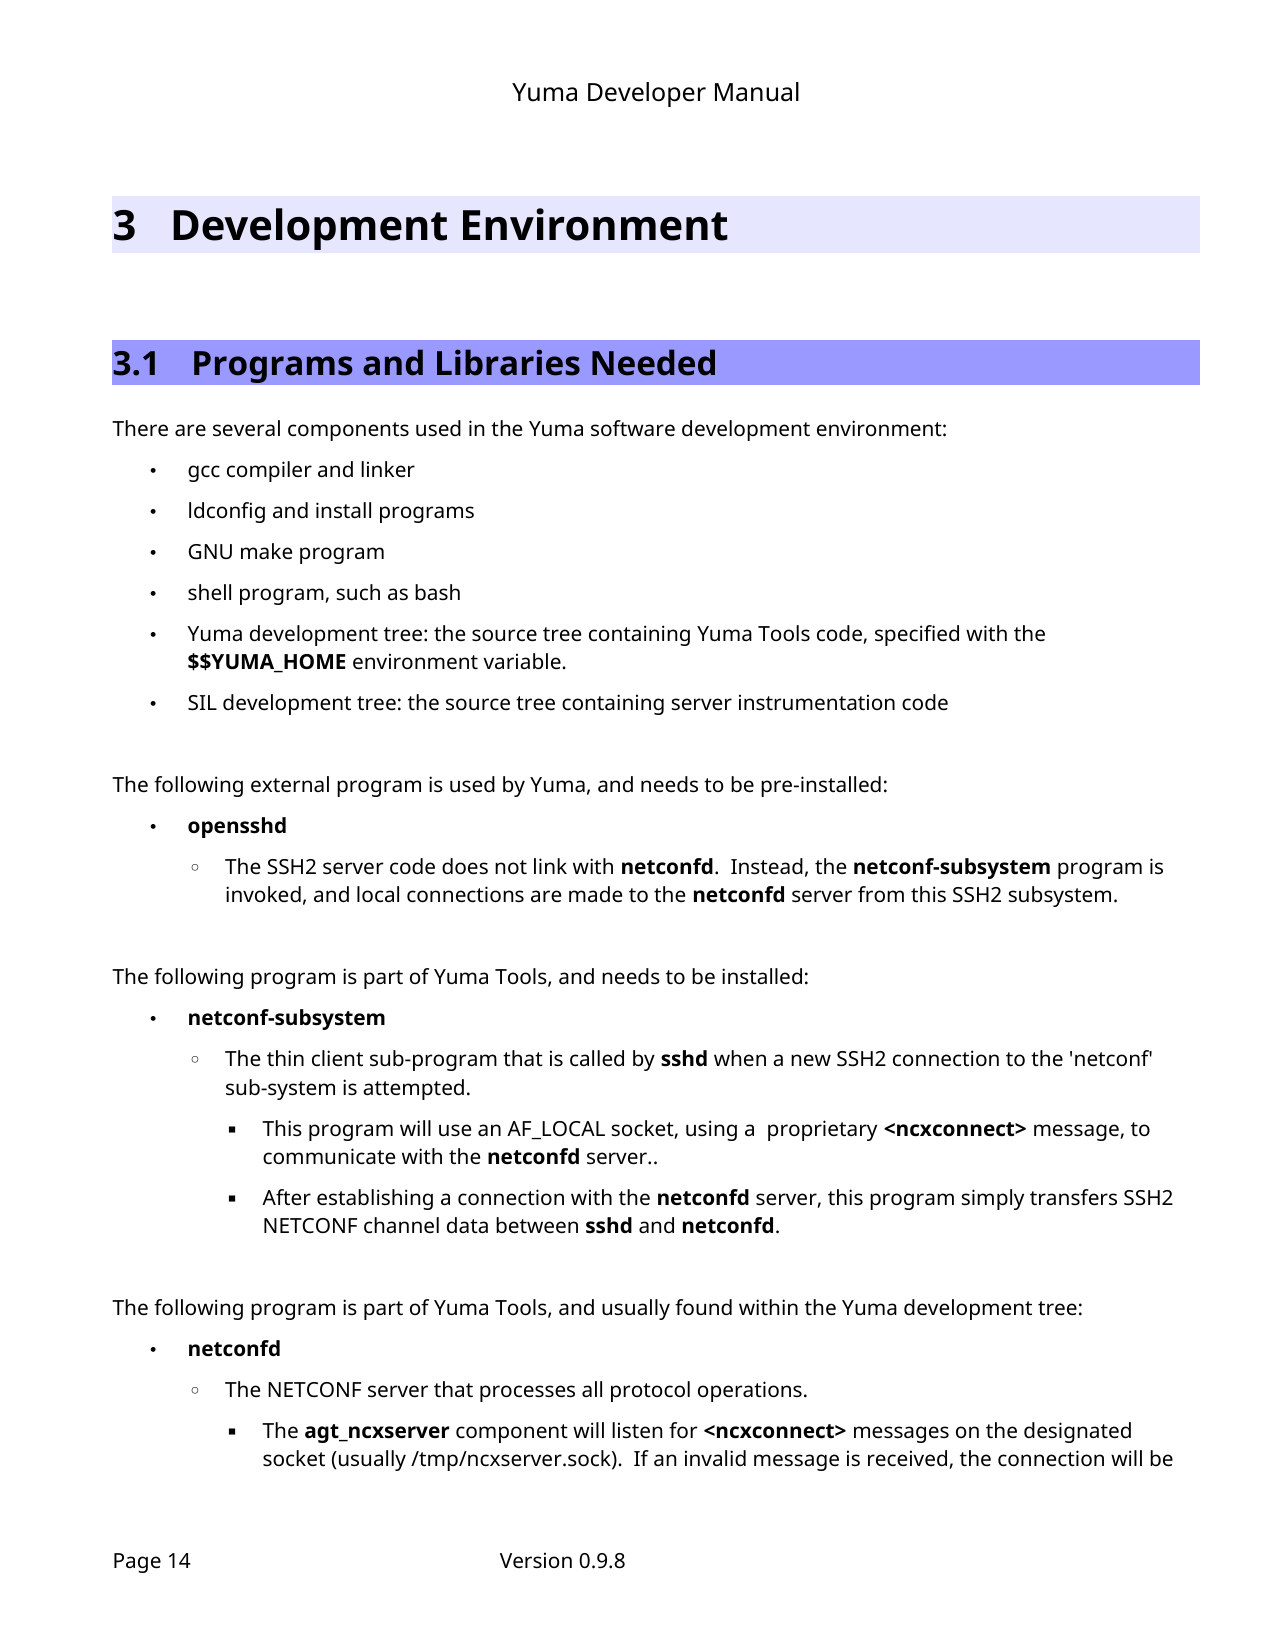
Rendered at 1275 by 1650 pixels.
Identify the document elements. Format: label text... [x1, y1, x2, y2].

list Yuma development tree: the source tree containing Yuma Tools code, specified with the $$YUMA_HOME environment variable. [150, 619, 1200, 676]
list The agt_ncxserver component will listen for <ncxconnect> messages on the designated socket (usually /tmp/ncxserver.sock). If an invalid message is received, the connection will be [225, 1416, 1200, 1473]
list netconf-subsystem [150, 1003, 1200, 1032]
list After establishing a connection with the netconfd server, this program simply transfers SSH2 NETCONF channel data between sshd and netconfd. [225, 1183, 1200, 1240]
list netconfd [150, 1334, 1200, 1363]
subtitle Programs and Libraries Needed [112, 340, 1200, 385]
text The following program is part of Yuma Tools, and usually found within the Yuma development tree: [112, 1293, 1200, 1322]
list GNU make program [150, 537, 1200, 566]
list ldconfig and install programs [150, 496, 1200, 524]
text The following program is part of Yuma Tools, and needs to be installed: [112, 962, 1200, 991]
list gcc compiler and linker [150, 455, 1200, 484]
list SIL development tree: the source tree containing server instrumentation code [150, 688, 1200, 717]
text The following external program is used by Yuma, and needs to be pre-installed: [112, 770, 1200, 799]
subtitle Development Environment [112, 196, 1200, 253]
list This program will use an AF_LOCAL socket, using a proprietary <ncxconnect> message, to communicate with the netconfd server.. [225, 1114, 1200, 1171]
list opensshd [150, 811, 1200, 839]
text There are several components used in the Yuma software development environment: [112, 414, 1200, 443]
list The thin client sub-program that is called by sshd when a new SSH2 connection to the 'netconf' sub-system is attempted. [187, 1044, 1200, 1101]
list The NETCONF server that processes all protocol operations. [187, 1375, 1200, 1404]
list The SSH2 server code does not link with netconfd. Instead, the netconf-subsystem program is invoked, and local connections are made to the netconfd server from this SSH2 subsystem. [187, 852, 1200, 909]
list shell program, such as bash [150, 578, 1200, 606]
